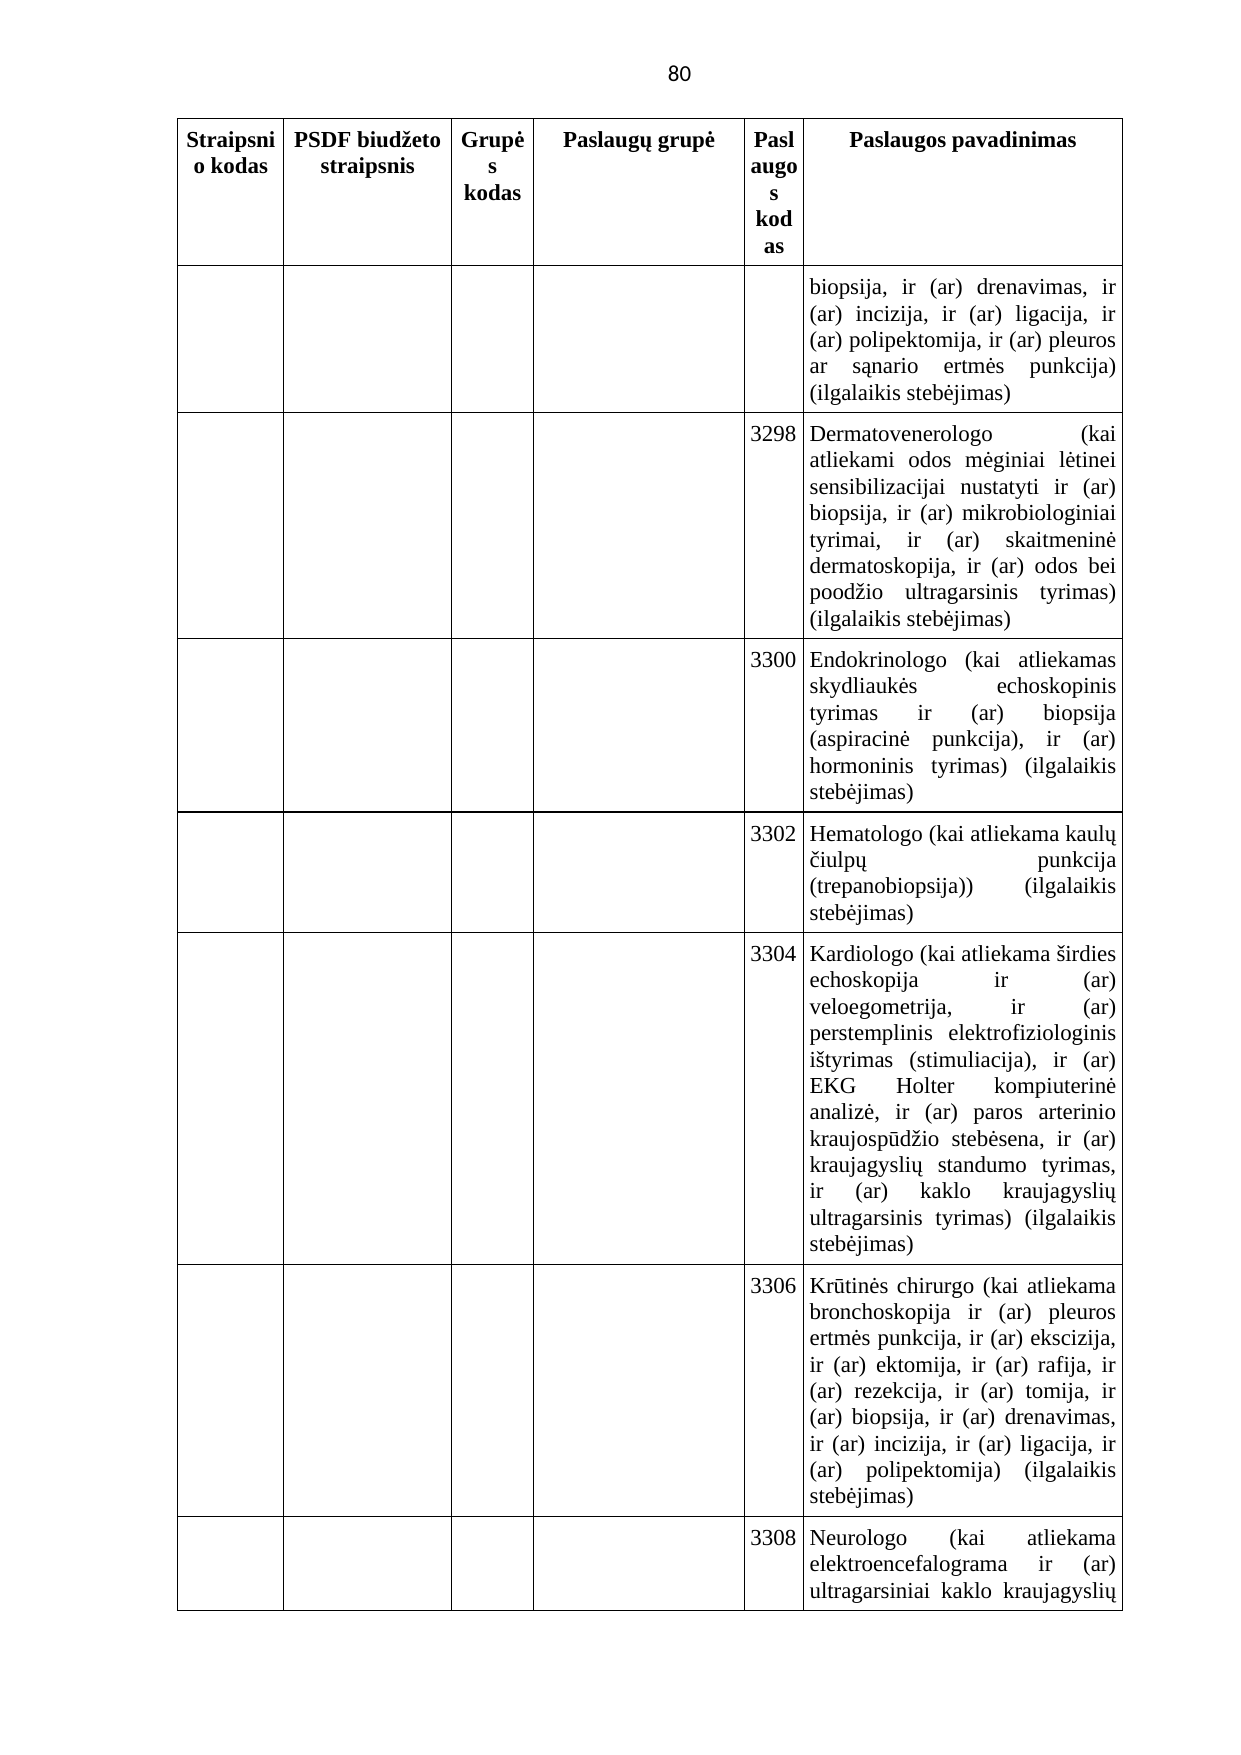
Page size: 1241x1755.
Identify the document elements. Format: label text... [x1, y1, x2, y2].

table_header Grupės kodas [452, 119, 533, 265]
table_cell 3304 [745, 933, 803, 1263]
table_cell [534, 413, 744, 638]
table_header Paslaugos pavadinimas [804, 119, 1122, 265]
table_cell [452, 266, 533, 412]
table_cell [178, 1265, 283, 1516]
table_header Paslaugos kodas [745, 119, 803, 265]
table_cell [178, 933, 283, 1263]
table_cell 3300 [745, 639, 803, 811]
table_cell biopsija, ir (ar) drenavimas, ir (ar) incizija, ir (ar) ligacija, ir (ar) polipektomija, ir (ar) pleuros ar sąnario ertmės punkcija) (ilgalaikis stebėjimas) [804, 266, 1122, 412]
table_cell [452, 413, 533, 638]
table_cell [284, 933, 451, 1263]
table_cell [534, 266, 744, 412]
table_cell [178, 639, 283, 811]
table_cell [178, 266, 283, 412]
table_cell [452, 813, 533, 932]
table_cell Endokrinologo (kai atliekamas skydliaukės echoskopinis tyrimas ir (ar) biopsija (aspiracinė punkcija), ir (ar) hormoninis tyrimas) (ilgalaikis stebėjimas) [804, 639, 1122, 811]
table_cell Kardiologo (kai atliekama širdies echoskopija ir (ar) veloegometrija, ir (ar) perstemplinis elektrofiziologinis ištyrimas (stimuliacija), ir (ar) EKG Holter kompiuterinė analizė, ir (ar) paros arterinio kraujospūdžio stebėsena, ir (ar) kraujagyslių standumo tyrimas, ir (ar) kaklo kraujagyslių ultragarsinis tyrimas) (ilgalaikis stebėjimas) [804, 933, 1122, 1263]
table_cell [178, 813, 283, 932]
table_cell 3308 [745, 1517, 803, 1610]
table_cell [452, 1265, 533, 1516]
table_cell [284, 639, 451, 811]
table_cell [284, 413, 451, 638]
table_cell [452, 1517, 533, 1610]
table_cell [452, 933, 533, 1263]
table_cell Krūtinės chirurgo (kai atliekama bronchoskopija ir (ar) pleuros ertmės punkcija, ir (ar) ekscizija, ir (ar) ektomija, ir (ar) rafija, ir (ar) rezekcija, ir (ar) tomija, ir (ar) biopsija, ir (ar) drenavimas, ir (ar) incizija, ir (ar) ligacija, ir (ar) polipektomija) (ilgalaikis stebėjimas) [804, 1265, 1122, 1516]
table_cell 3298 [745, 413, 803, 638]
table_cell [745, 266, 803, 412]
table_cell [178, 413, 283, 638]
table_cell Hematologo (kai atliekama kaulų čiulpų punkcija (trepanobiopsija)) (ilgalaikis stebėjimas) [804, 813, 1122, 932]
table_cell [534, 813, 744, 932]
table_cell [284, 813, 451, 932]
table_cell [284, 1265, 451, 1516]
table_cell Dermatovenerologo (kai atliekami odos mėginiai lėtinei sensibilizacijai nustatyti ir (ar) biopsija, ir (ar) mikrobiologiniai tyrimai, ir (ar) skaitmeninė dermatoskopija, ir (ar) odos bei poodžio ultragarsinis tyrimas) (ilgalaikis stebėjimas) [804, 413, 1122, 638]
table_cell [534, 1517, 744, 1610]
table_cell [534, 933, 744, 1263]
table_cell [284, 1517, 451, 1610]
table_header PSDF biudžeto straipsnis [284, 119, 451, 265]
table_cell Neurologo (kai atliekama elektroencefalograma ir (ar) ultragarsiniai kaklo kraujagyslių [804, 1517, 1122, 1610]
table_cell 3302 [745, 813, 803, 932]
table_header Straipsnio kodas [178, 119, 283, 265]
table_cell [452, 639, 533, 811]
table_cell [534, 639, 744, 811]
table_cell [284, 266, 451, 412]
table_cell 3306 [745, 1265, 803, 1516]
table_cell [178, 1517, 283, 1610]
table_cell [534, 1265, 744, 1516]
table_header Paslaugų grupė [534, 119, 744, 265]
